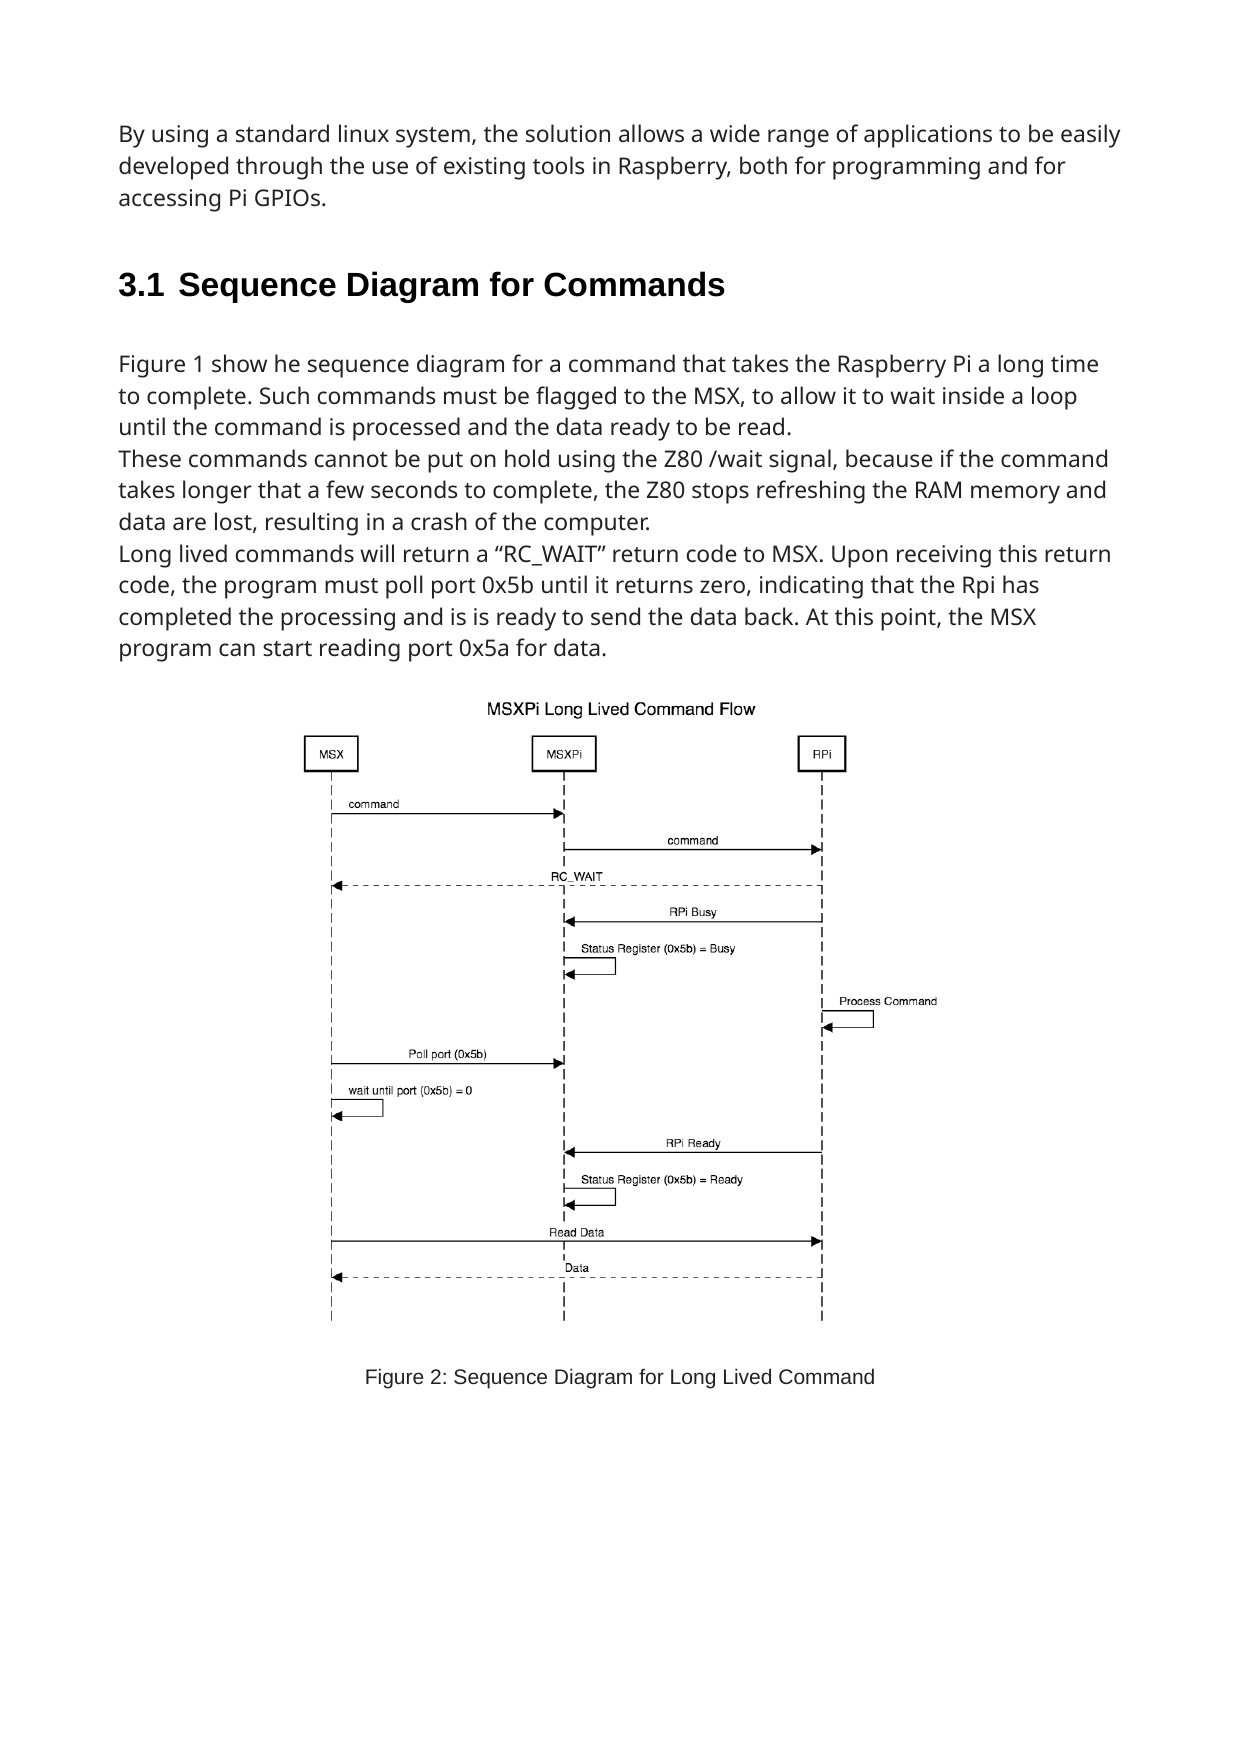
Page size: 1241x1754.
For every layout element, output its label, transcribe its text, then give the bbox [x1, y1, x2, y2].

text Figure 1 show he sequence diagram for a command that takes the Raspberry Pi a long time to complete. Such commands must be flagged to the MSX, to allow it to wait inside a loop until the command is processed and the data ready to be read. These commands cannot be put on hold using the Z80 /wait signal, because if the command takes longer that a few seconds to complete, the Z80 stops refreshing the RAM memory and data are lost, resulting in a crash of the computer. Long lived commands will return a “RC_WAIT” return code to MSX. Upon receiving this return code, the program must poll port 0x5b until it returns zero, indicating that the Rpi has completed the processing and is is ready to send the data back. At this point, the MSX program can start reading port 0x5a for data. [118, 348, 1122, 663]
subtitle Sequence Diagram for Commands [118, 265, 1122, 304]
picture [298, 695, 943, 1322]
text Figure 2: Sequence Diagram for Long Lived Command [118, 1365, 1122, 1389]
text By using a standard linux system, the solution allows a wide range of applications to be easily developed through the use of existing tools in Raspberry, both for programming and for accessing Pi GPIOs. [118, 118, 1122, 213]
